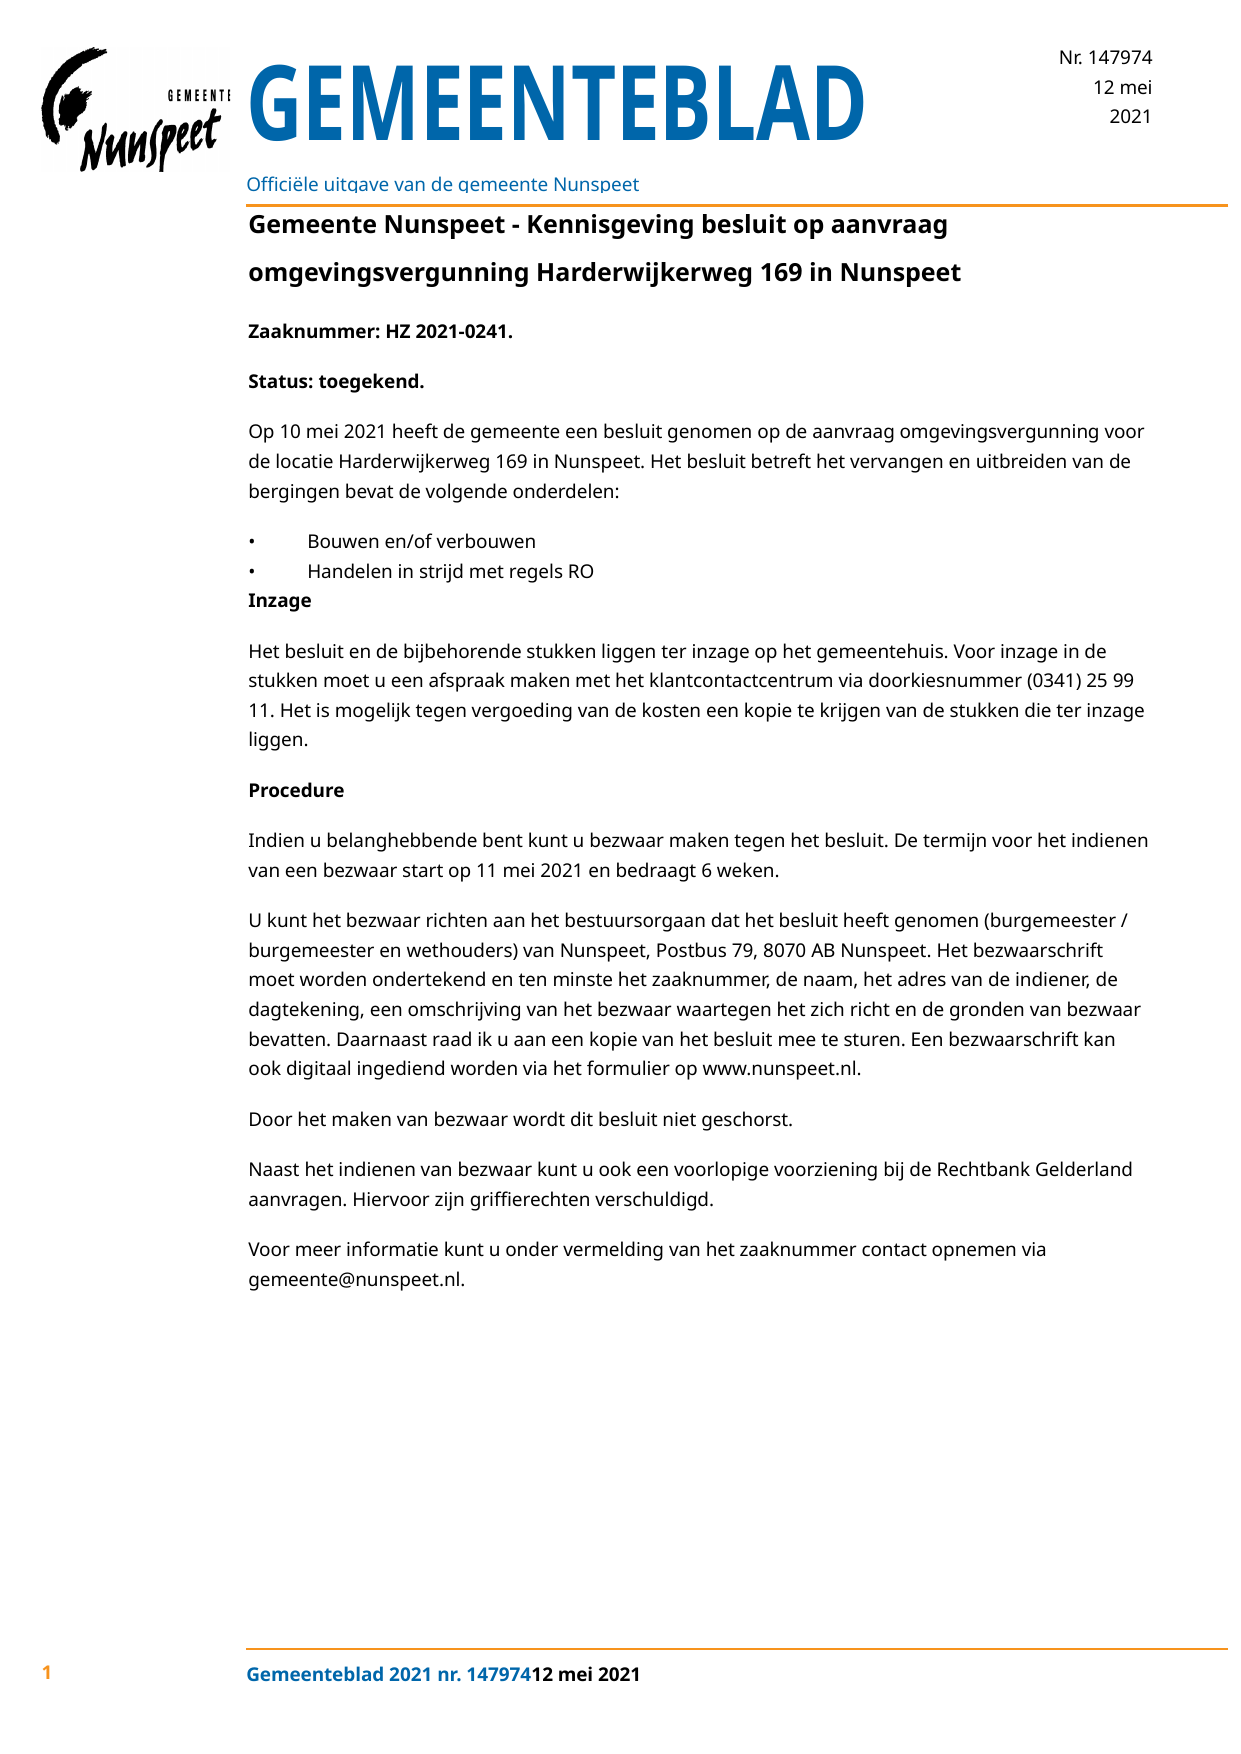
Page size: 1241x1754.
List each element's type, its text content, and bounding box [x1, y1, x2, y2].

text Voor meer informatie kunt u onder vermelding van het zaaknummer contact opnemen via gemeente@nunspeet.nl. [248, 1236, 1152, 1292]
text Zaaknummer: HZ 2021-0241. [248, 318, 1152, 344]
text U kunt het bezwaar richten aan het bestuursorgaan dat het besluit heeft genomen (burgemeester / burgemeester en wethouders) van Nunspeet, Postbus 79, 8070 AB Nunspeet. Het bezwaarschrift moet worden ondertekend en ten minste het zaaknummer, de naam, het adres van de indiener, de dagtekening, een omschrijving van het bezwaar waartegen het zich richt en de gronden van bezwaar bevatten. Daarnaast raad ik u aan een kopie van het besluit mee te sturen. Een bezwaarschrift kan ook digitaal ingediend worden via het formulier op www.nunspeet.nl. [248, 907, 1152, 1081]
text Door het maken van bezwaar wordt dit besluit niet geschorst. [248, 1106, 1152, 1132]
list Bouwen en/of verbouwen [248, 528, 1152, 554]
text Gemeente Nunspeet - Kennisgeving besluit op aanvraag omgevingsvergunning Harderwijkerweg 169 in Nunspeet [248, 207, 1152, 288]
text Status: toegekend. [248, 368, 1152, 394]
text Procedure [248, 777, 1152, 803]
list Handelen in strijd met regels RO [248, 558, 1152, 584]
picture [41, 47, 231, 172]
text Op 10 mei 2021 heeft de gemeente een besluit genomen op de aanvraag omgevingsvergunning voor de locatie Harderwijkerweg 169 in Nunspeet. Het besluit betreft het vervangen en uitbreiden van de bergingen bevat de volgende onderdelen: [248, 419, 1152, 504]
text Naast het indienen van bezwaar kunt u ook een voorlopige voorziening bij de Rechtbank Gelderland aanvragen. Hiervoor zijn griffierechten verschuldigd. [248, 1156, 1152, 1212]
text Inzage [248, 587, 1152, 613]
text Indien u belanghebbende bent kunt u bezwaar maken tegen het besluit. De termijn voor het indienen van een bezwaar start op 11 mei 2021 en bedraagt 6 weken. [248, 827, 1152, 883]
text Het besluit en de bijbehorende stukken liggen ter inzage op het gemeentehuis. Voor inzage in de stukken moet u een afspraak maken met het klantcontactcentrum via doorkiesnummer (0341) 25 99 11. Het is mogelijk tegen vergoeding van de kosten een kopie te krijgen van de stukken die ter inzage liggen. [248, 638, 1152, 752]
